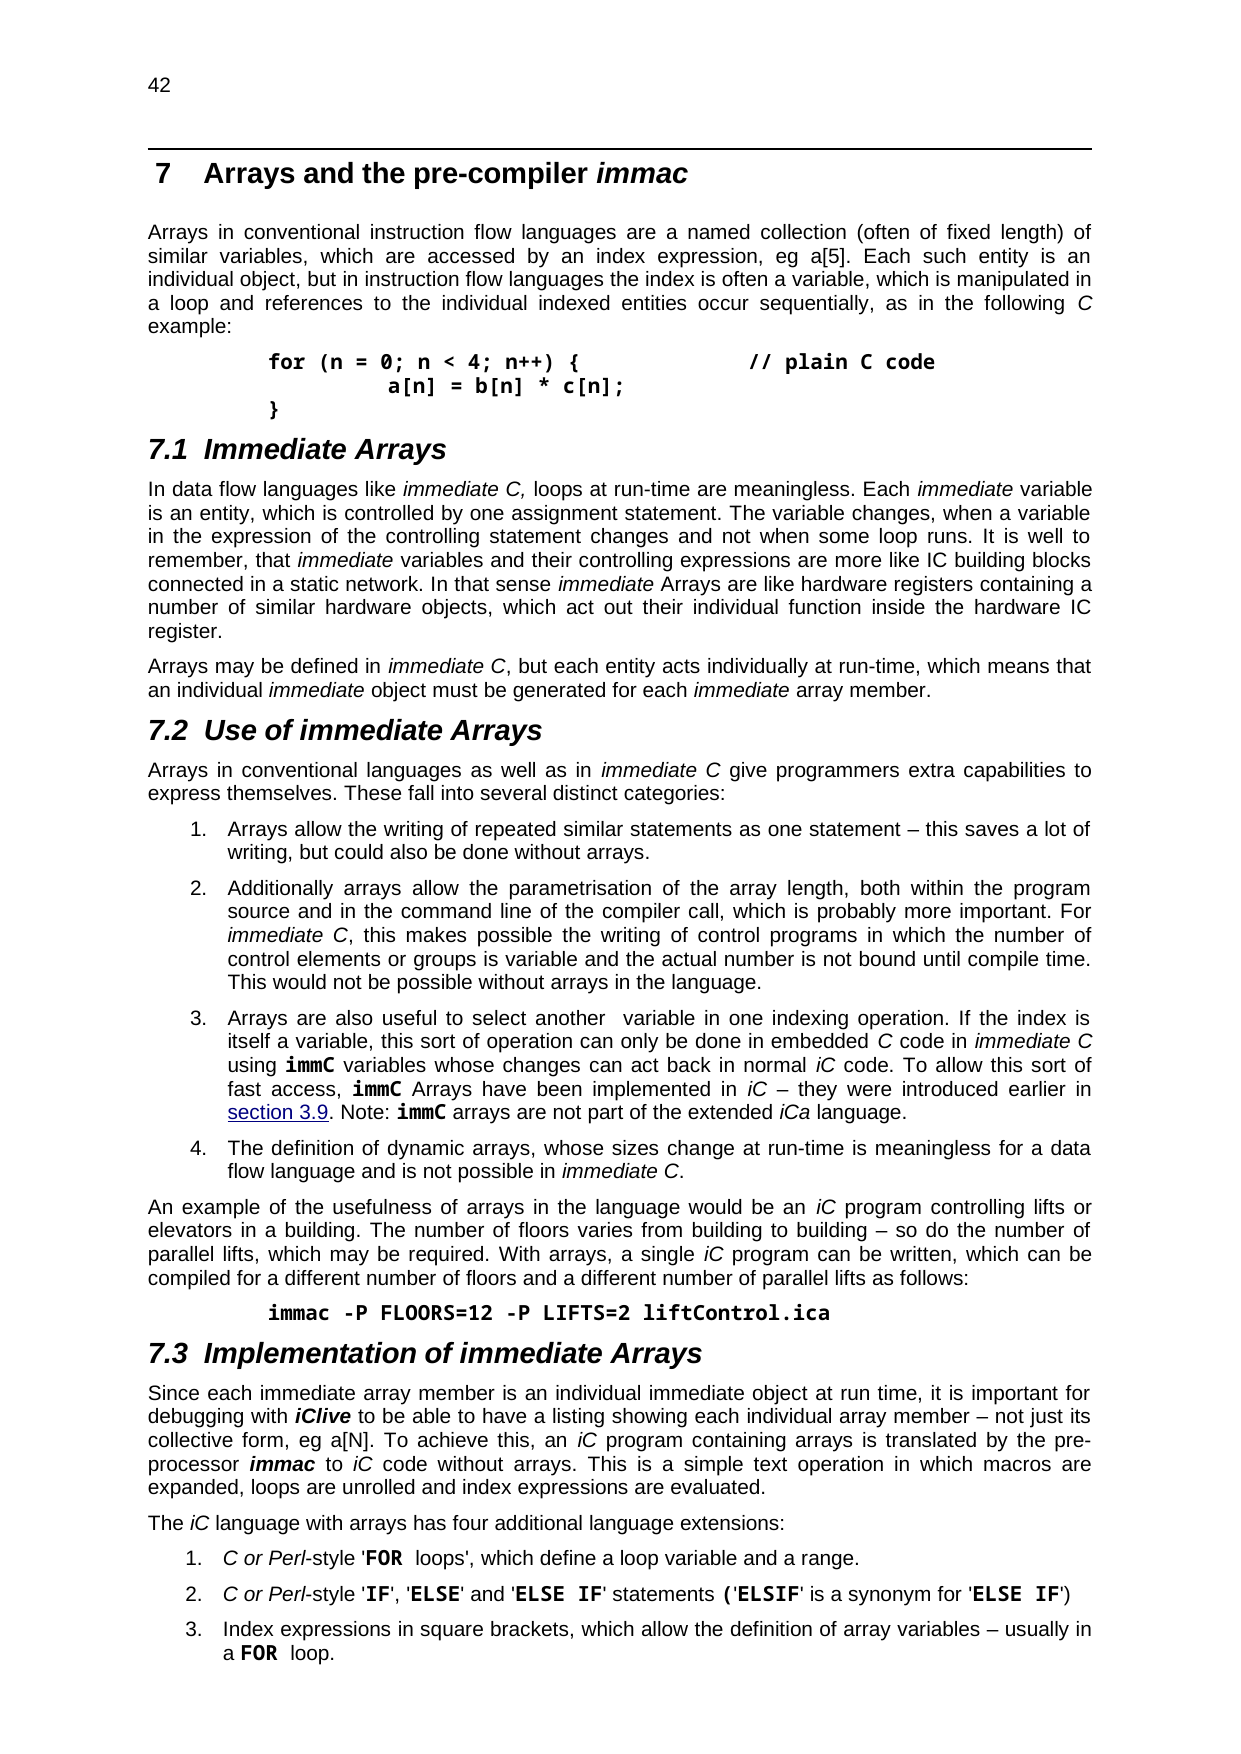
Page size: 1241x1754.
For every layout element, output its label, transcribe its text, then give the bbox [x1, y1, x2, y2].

list Index expressions in square brackets, which allow the definition of array variables – usually in a FOR loop. [185, 1618, 1092, 1665]
text Arrays in conventional instruction flow languages are a named collection (often of fixed length) of similar variables, which are accessed by an index expression, eg a[5]. Each such entity is an individual object, but in instruction flow languages the index is often a variable, which is manipulated in a loop and references to the individual indexed entities occur sequentially, as in the following C example: [148, 221, 1092, 339]
text Arrays may be defined in immediate C, but each entity acts individually at run-time, which means that an individual immediate object must be generated for each immediate array member. [148, 655, 1092, 702]
subtitle Arrays and the pre-compiler immac [148, 150, 1092, 197]
list C or Perl-style 'FOR loops', which define a loop variable and a range. [185, 1547, 1092, 1570]
subtitle Implementation of immediate Arrays [148, 1337, 1092, 1369]
text Since each immediate array member is an individual immediate object at run time, it is important for debugging with iClive to be able to have a listing showing each individual array member – not just its collective form, eg a[N]. To achieve this, an iC program containing arrays is translated by the pre-processor immac to iC code without arrays. This is a simple text operation in which macros are expanded, loops are unrolled and index expressions are evaluated. [148, 1381, 1092, 1499]
text The iC language with arrays has four additional language extensions: [148, 1511, 1092, 1535]
text for (n = 0; n < 4; n++) { // plain C code a[n] = b[n] * c[n]; } [268, 351, 1092, 421]
list The definition of dynamic arrays, whose sizes change at run-time is meaningless for a data flow language and is not possible in immediate C. [222, 1136, 1092, 1183]
text An example of the usefulness of arrays in the language would be an iC program controlling lifts or elevators in a building. The number of floors varies from building to building – so do the number of parallel lifts, which may be required. With arrays, a single iC program can be written, which can be compiled for a different number of floors and a different number of parallel lifts as follows: [148, 1195, 1092, 1290]
list Arrays are also useful to select another variable in one indexing operation. If the index is itself a variable, this sort of operation can only be done in embedded C code in immediate C using immC variables whose changes can act back in normal iC code. To allow this sort of fast access, immC Arrays have been implemented in iC – they were introduced earlier in section 3.9. Note: immC arrays are not part of the extended iCa language. [222, 1006, 1092, 1124]
text Arrays in conventional languages as well as in immediate C give programmers extra capabilities to express themselves. These fall into several distinct categories: [148, 758, 1092, 805]
subtitle Use of immediate Arrays [148, 714, 1092, 746]
list C or Perl-style 'IF', 'ELSE' and 'ELSE IF' statements ('ELSIF' is a synonym for 'ELSE IF') [185, 1582, 1092, 1606]
list Additionally arrays allow the parametrisation of the array length, both within the program source and in the command line of the compiler call, which is probably more important. For immediate C, this makes possible the writing of control programs in which the number of control elements or groups is variable and the actual number is not bound until compile time. This would not be possible without arrays in the language. [222, 876, 1092, 994]
text immac -P FLOORS=12 -P LIFTS=2 liftControl.ica [268, 1302, 1092, 1325]
list Arrays allow the writing of repeated similar statements as one statement – this saves a lot of writing, but could also be done without arrays. [222, 817, 1092, 864]
text In data flow languages like immediate C, loops at run-time are meaningless. Each immediate variable is an entity, which is controlled by one assignment statement. The variable changes, when a variable in the expression of the controlling statement changes and not when some loop runs. It is well to remember, that immediate variables and their controlling expressions are more like IC building blocks connected in a static network. In that sense immediate Arrays are like hardware registers containing a number of similar hardware objects, which act out their individual function inside the hardware IC register. [148, 477, 1092, 643]
subtitle Immediate Arrays [148, 433, 1092, 466]
